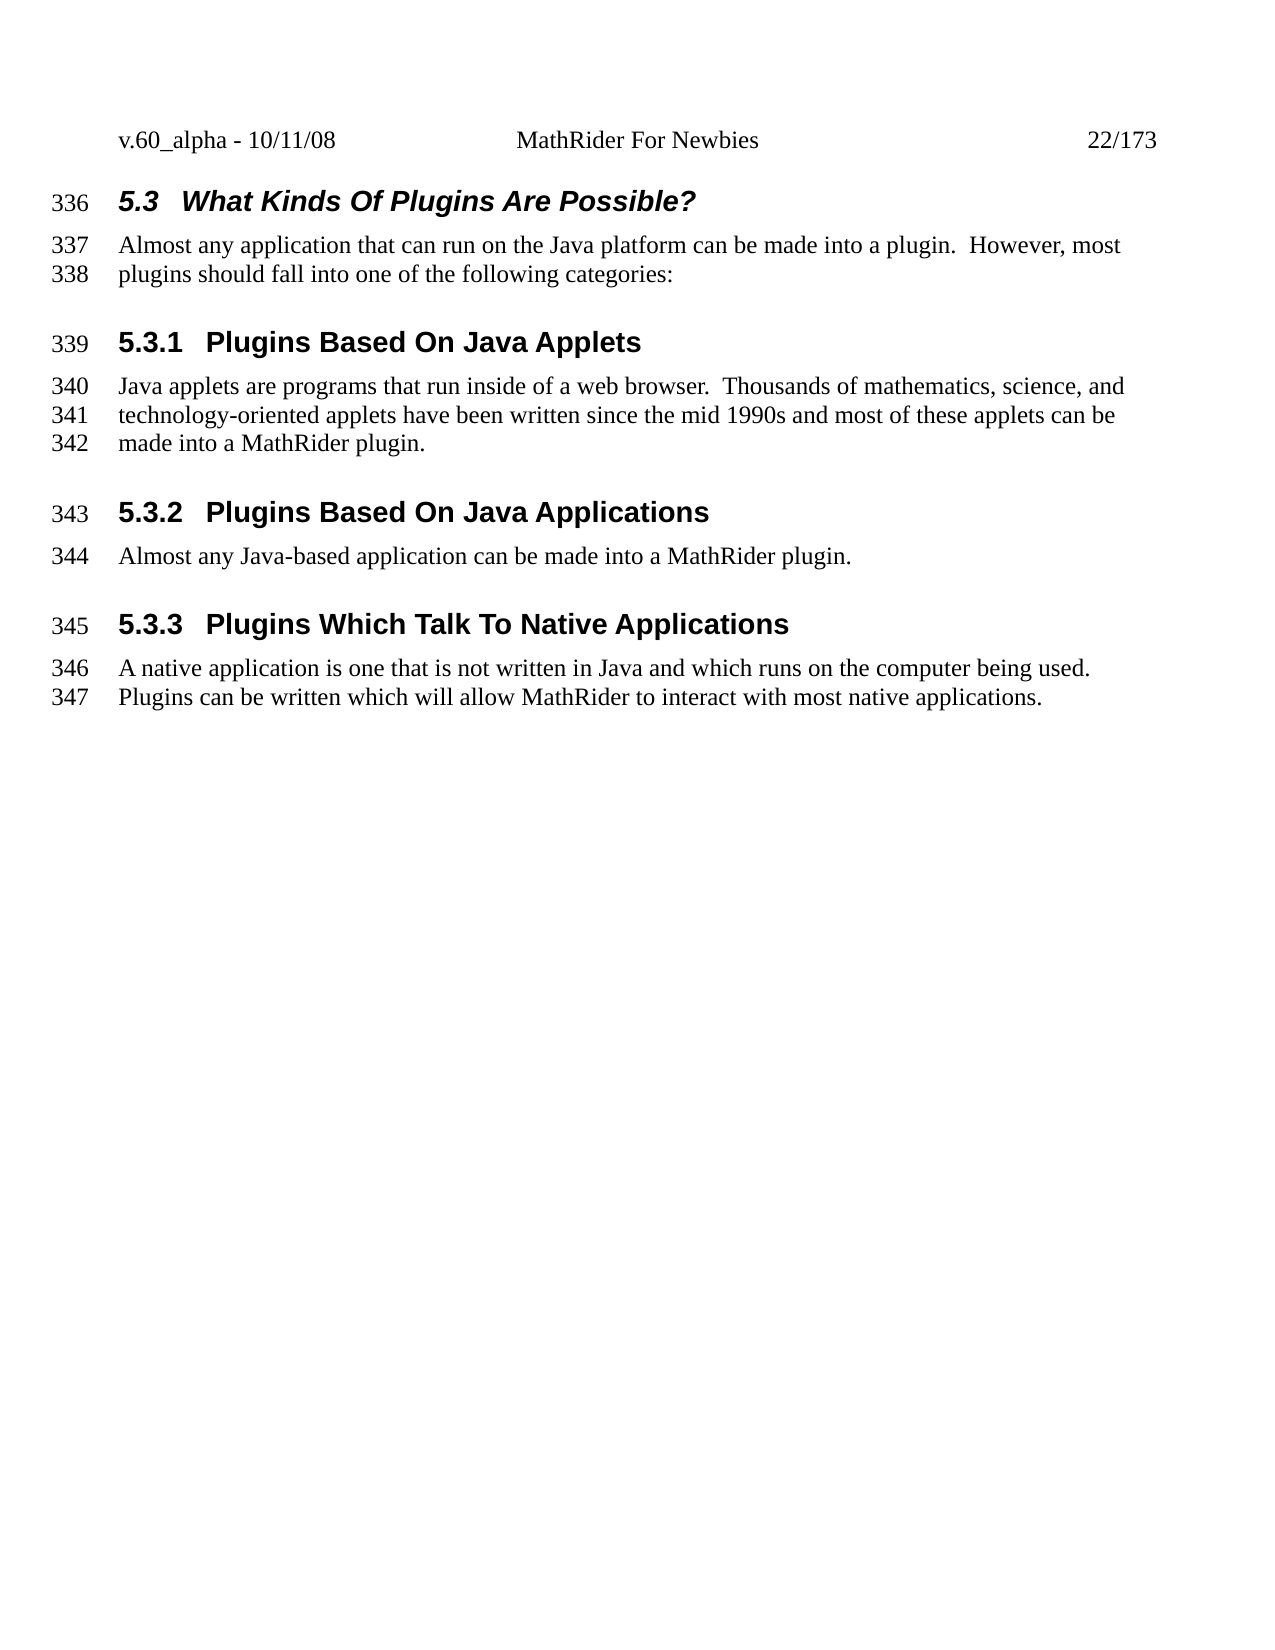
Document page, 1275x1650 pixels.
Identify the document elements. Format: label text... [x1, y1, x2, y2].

text Almost any application that can run on the Java platform can be made into a plugin. However, most plugins should fall into one of the following categories: [118, 230, 1157, 287]
subtitle Plugins Which Talk To Native Applications [118, 607, 1157, 641]
text Almost any Java-based application can be made into a MathRider plugin. [118, 541, 1157, 569]
text Java applets are programs that run inside of a web browser. Thousands of mathematics, science, and technology-oriented applets have been written since the mid 1990s and most of these applets can be made into a MathRider plugin. [118, 371, 1157, 457]
text A native application is one that is not written in Java and which runs on the computer being used. Plugins can be written which will allow MathRider to interact with most native applications. [118, 653, 1157, 711]
subtitle Plugins Based On Java Applets [118, 325, 1157, 358]
subtitle Plugins Based On Java Applications [118, 495, 1157, 528]
subtitle What Kinds Of Plugins Are Possible? [118, 184, 1157, 217]
